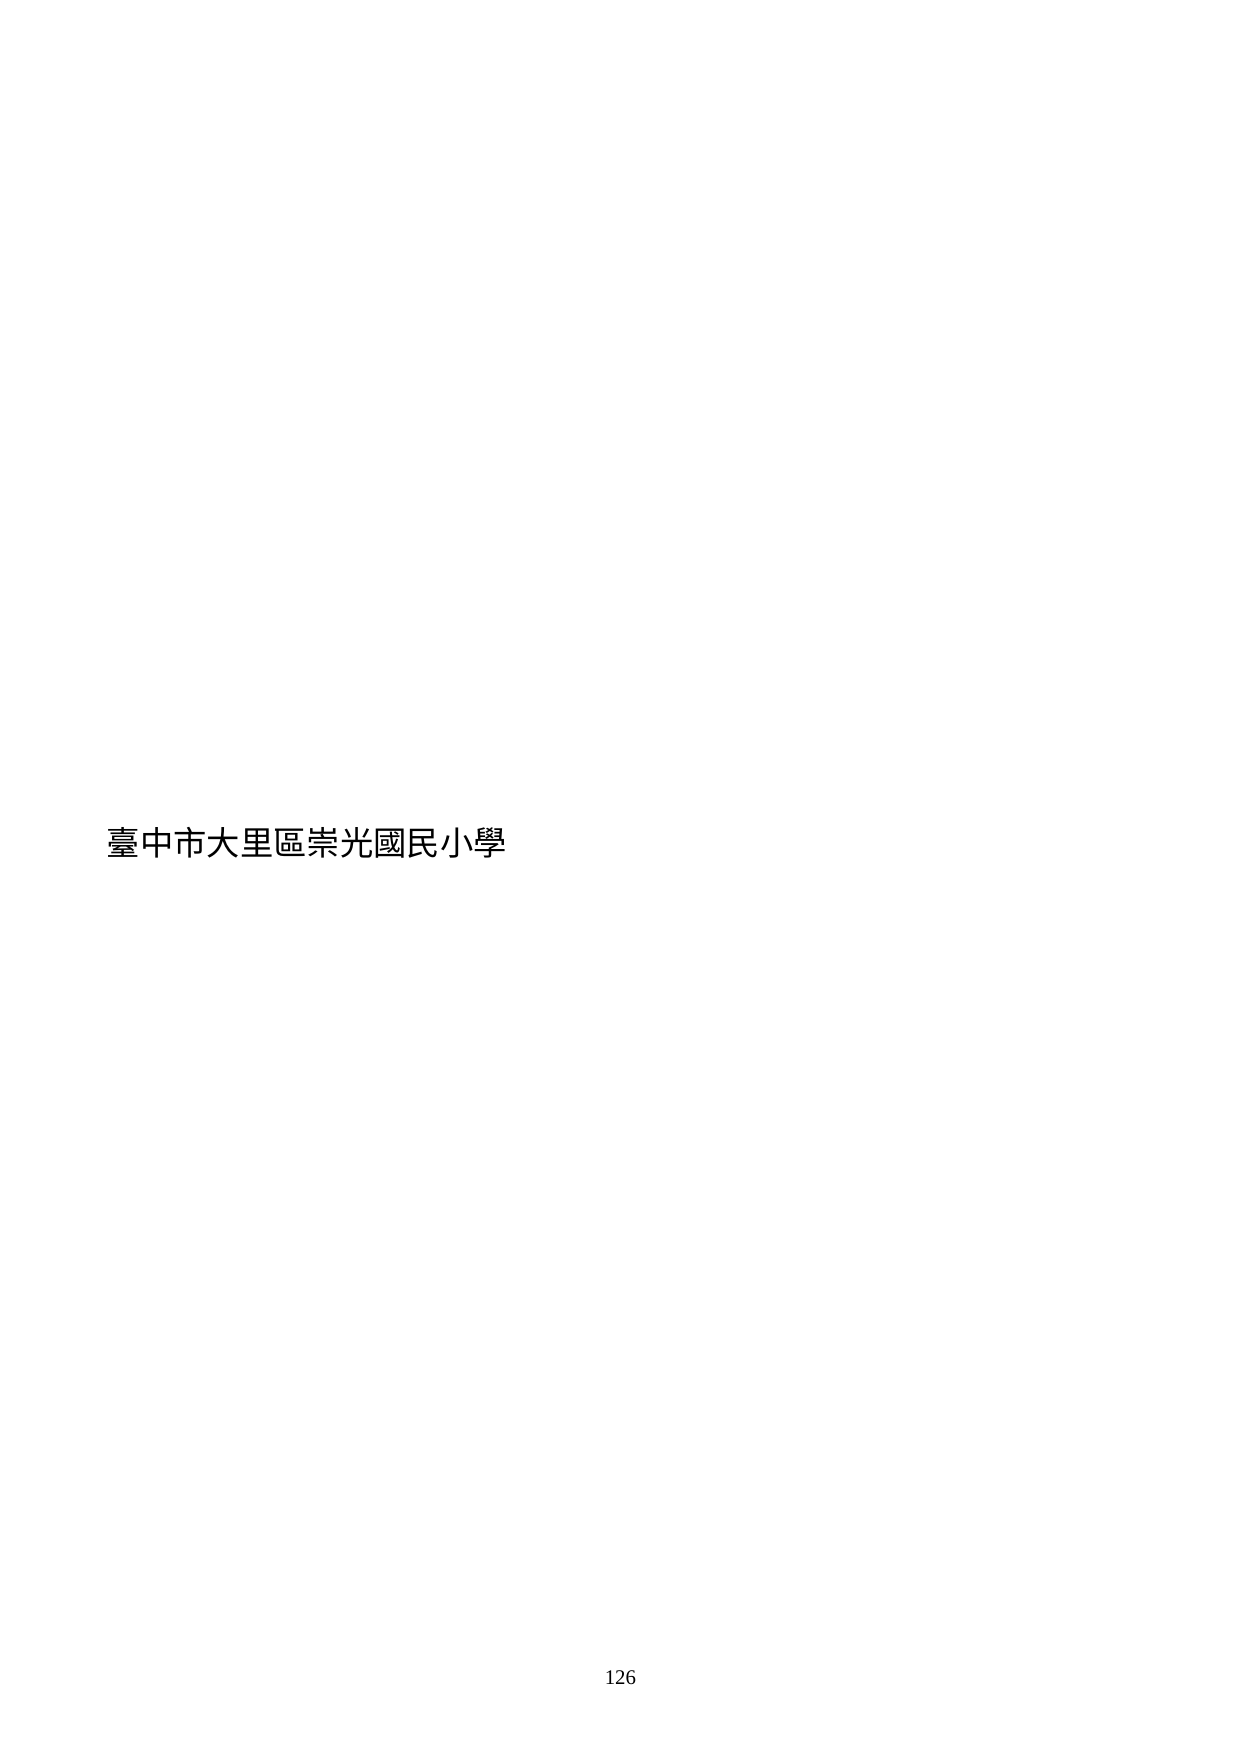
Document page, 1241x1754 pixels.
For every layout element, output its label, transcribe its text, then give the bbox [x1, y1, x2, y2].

text 臺中市大里區崇光國民小學 [106, 800, 1134, 862]
